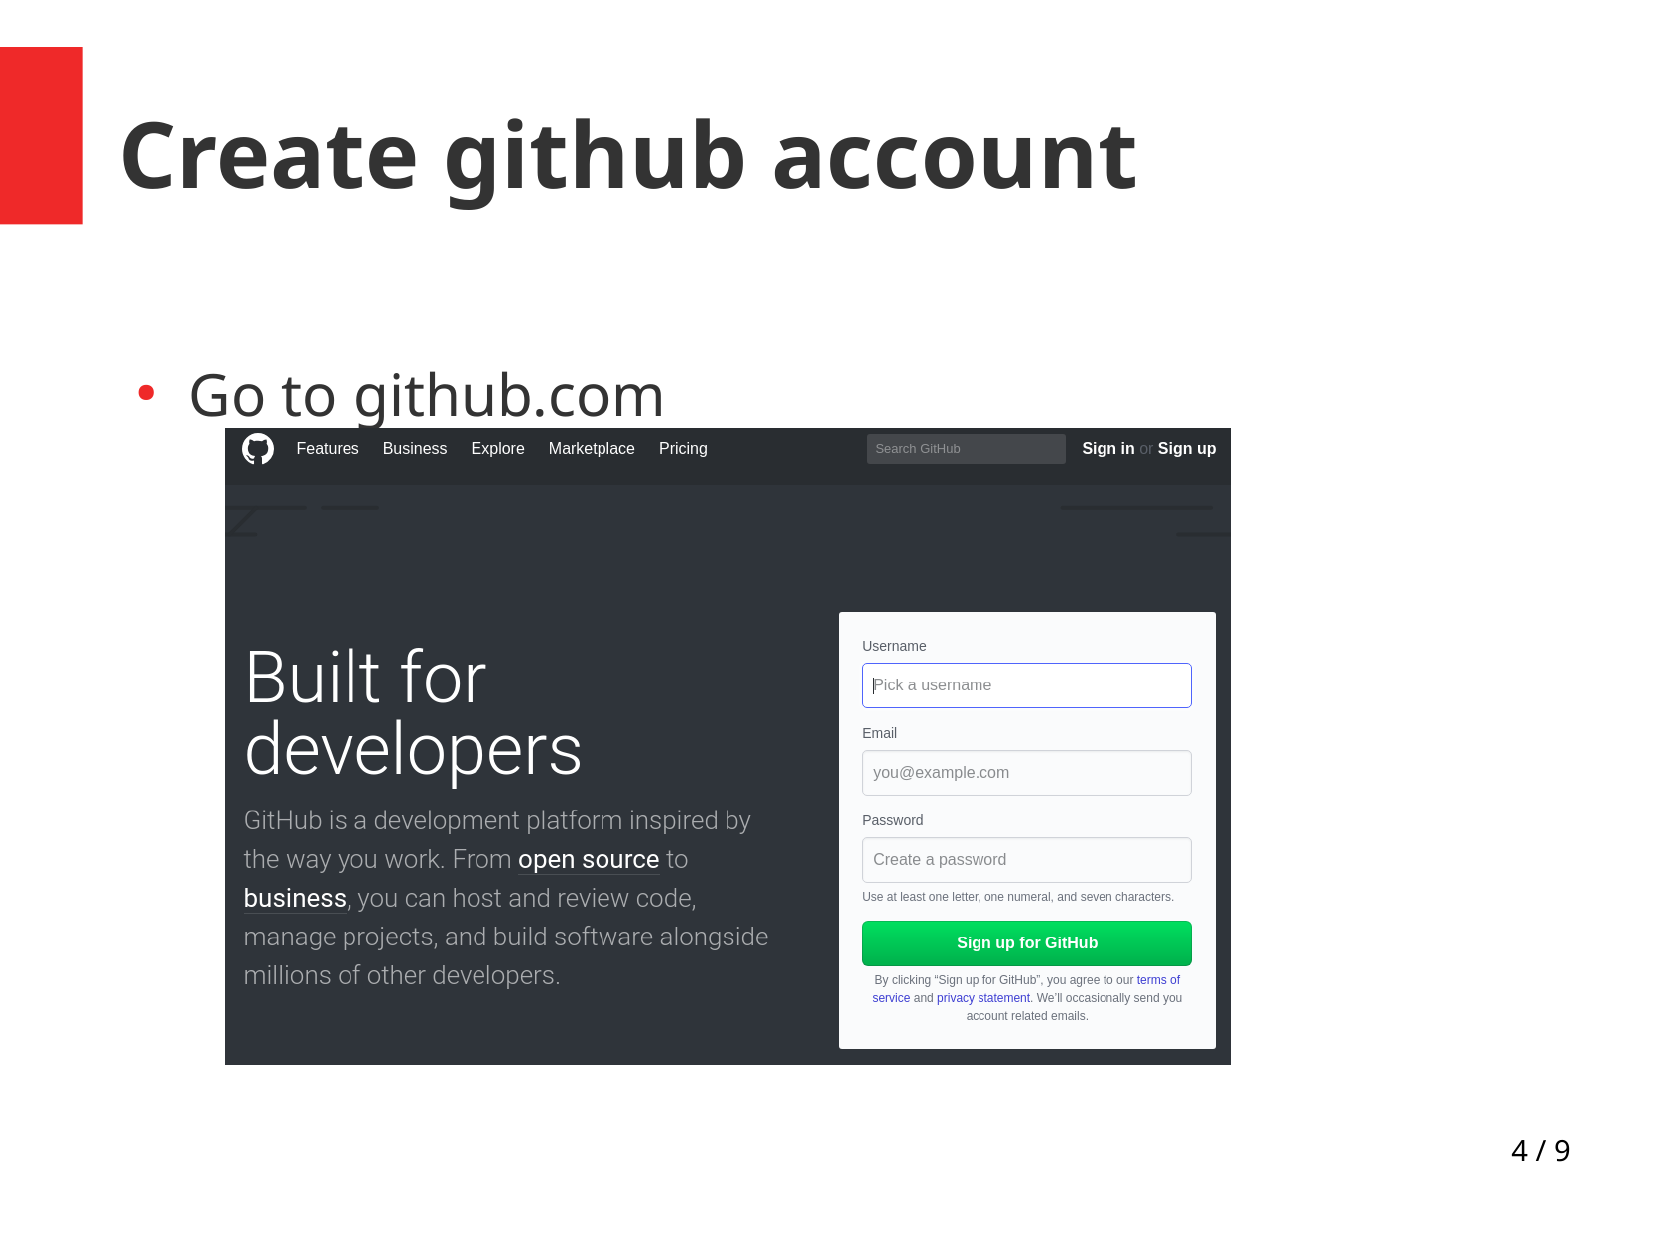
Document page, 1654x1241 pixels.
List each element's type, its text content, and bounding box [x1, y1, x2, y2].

title Create github account [118, 49, 1571, 257]
list Go to github.com [118, 354, 1536, 1074]
picture [225, 428, 1231, 1066]
